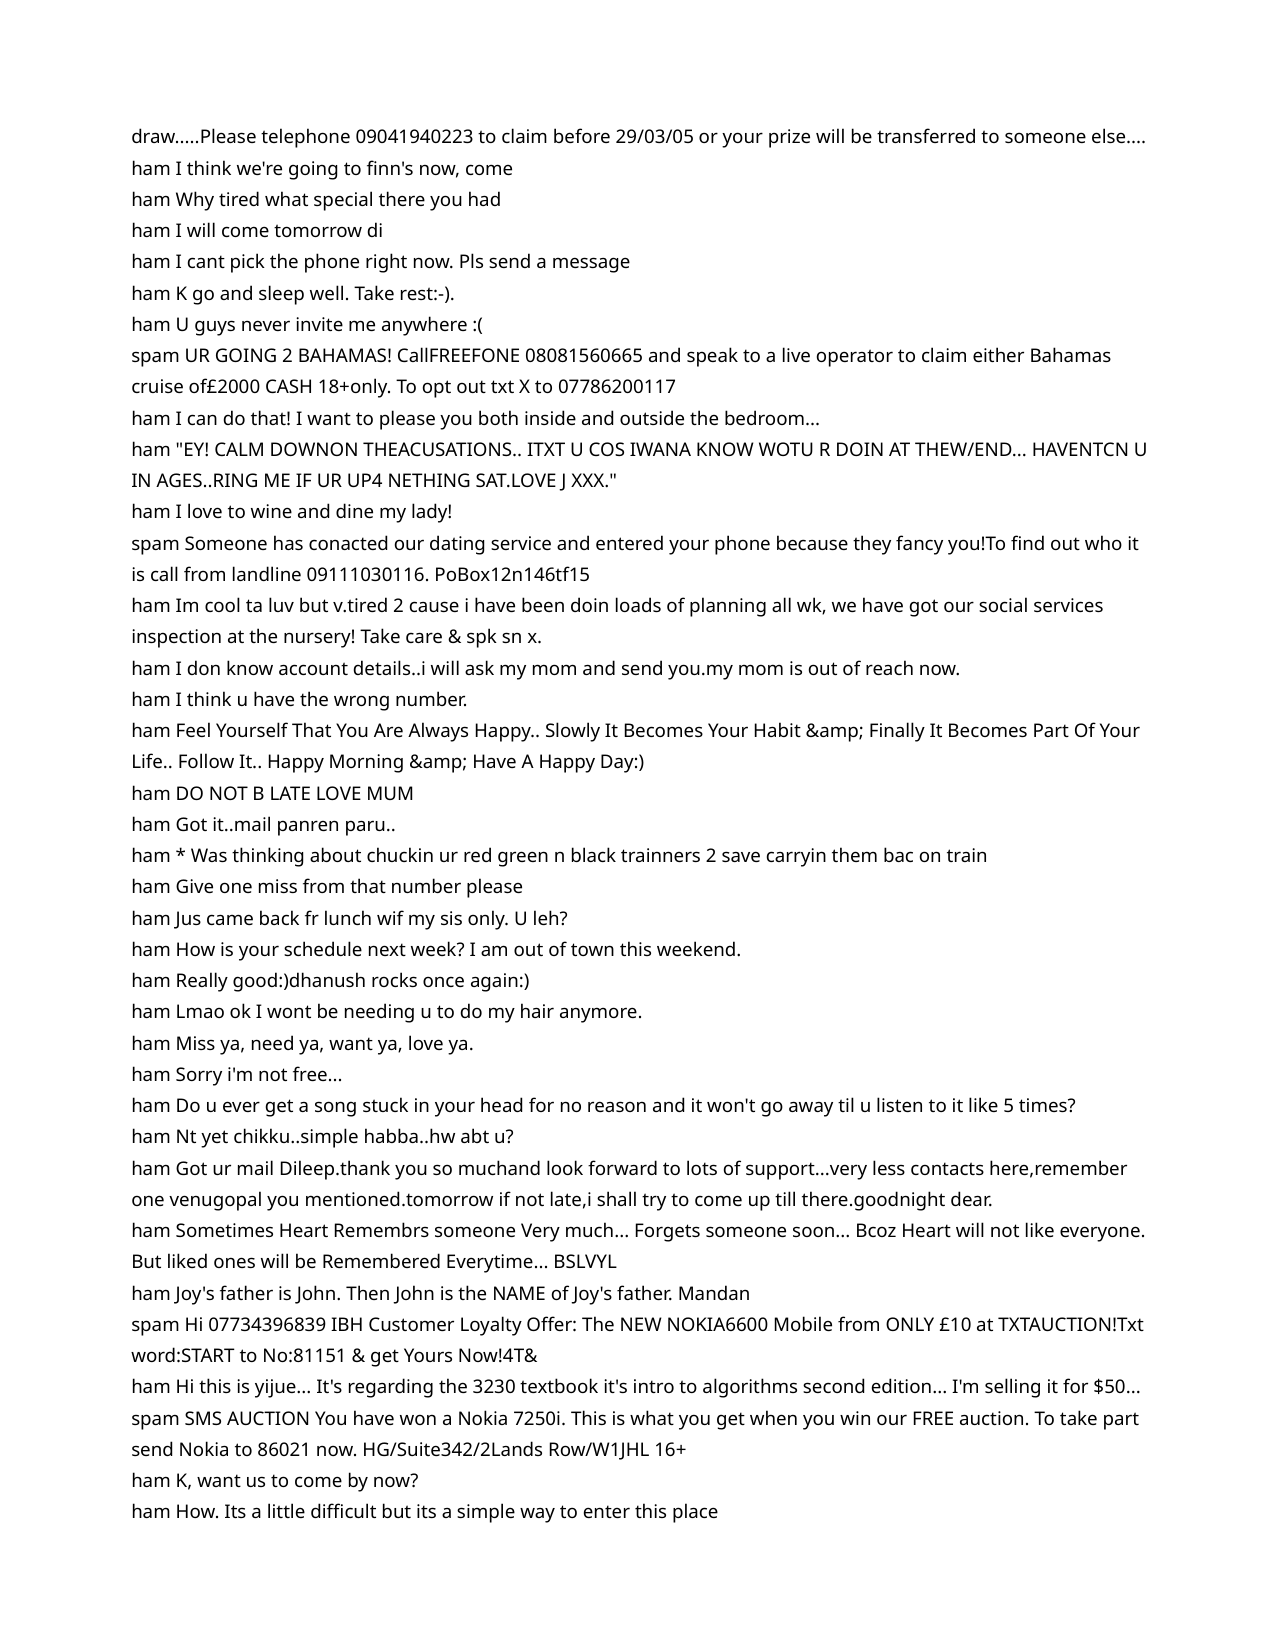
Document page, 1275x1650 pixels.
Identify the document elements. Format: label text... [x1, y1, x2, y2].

table_cell [118, 868, 131, 899]
table_cell ham K, want us to come by now? [131, 1462, 1157, 1493]
table_cell ham U guys never invite me anywhere :( [131, 306, 1157, 337]
table_cell [118, 1056, 131, 1087]
table_cell ham Lmao ok I wont be needing u to do my hair anymore. [131, 993, 1157, 1024]
table_cell ham "EY! CALM DOWNON THEACUSATIONS.. ITXT U COS IWANA KNOW WOTU R DOIN AT THEW/END... HAVENTCN U IN AGES..RING ME IF UR UP4 NETHING SAT.LOVE J XXX." [131, 431, 1157, 493]
table_cell [118, 337, 131, 399]
table_cell [118, 524, 131, 587]
table_cell [118, 1368, 131, 1399]
table_cell ham Give one miss from that number please [131, 868, 1157, 899]
table_cell ham * Was thinking about chuckin ur red green n black trainners 2 save carryin them bac on train [131, 837, 1157, 868]
table_cell ham Jus came back fr lunch wif my sis only. U leh? [131, 899, 1157, 931]
table_cell [118, 1087, 131, 1118]
table_cell spam SMS AUCTION You have won a Nokia 7250i. This is what you get when you win our FREE auction. To take part send Nokia to 86021 now. HG/Suite342/2Lands Row/W1JHL 16+ [131, 1399, 1157, 1462]
table_cell ham Joy's father is John. Then John is the NAME of Joy's father. Mandan [131, 1274, 1157, 1306]
table_cell [118, 587, 131, 649]
table_cell ham Do u ever get a song stuck in your head for no reason and it won't go away til u listen to it like 5 times? [131, 1087, 1157, 1118]
table_cell [118, 1212, 131, 1274]
table_cell spam Hi 07734396839 IBH Customer Loyalty Offer: The NEW NOKIA6600 Mobile from ONLY £10 at TXTAUCTION!Txt word:START to No:81151 & get Yours Now!4T& [131, 1306, 1157, 1368]
table_cell ham Feel Yourself That You Are Always Happy.. Slowly It Becomes Your Habit &amp; Finally It Becomes Part Of Your Life.. Follow It.. Happy Morning &amp; Have A Happy Day:) [131, 712, 1157, 774]
table_cell [118, 1274, 131, 1306]
table_cell ham I cant pick the phone right now. Pls send a message [131, 243, 1157, 274]
table_cell [118, 1399, 131, 1462]
table_cell [118, 431, 131, 493]
table_cell [118, 243, 131, 274]
table_cell ham Nt yet chikku..simple habba..hw abt u? [131, 1118, 1157, 1149]
table_cell ham I love to wine and dine my lady! [131, 493, 1157, 524]
table_cell [118, 899, 131, 931]
table_cell ham Sometimes Heart Remembrs someone Very much... Forgets someone soon... Bcoz Heart will not like everyone. But liked ones will be Remembered Everytime... BSLVYL [131, 1212, 1157, 1274]
table_cell [118, 212, 131, 243]
table_cell ham How is your schedule next week? I am out of town this weekend. [131, 931, 1157, 962]
table_cell draw.....Please telephone 09041940223 to claim before 29/03/05 or your prize will be transferred to someone else.... [131, 118, 1157, 149]
table_cell [118, 118, 131, 149]
table_cell [118, 274, 131, 306]
table_cell ham Got it..mail panren paru.. [131, 806, 1157, 837]
table_cell ham Why tired what special there you had [131, 181, 1157, 212]
table_cell ham I don know account details..i will ask my mom and send you.my mom is out of reach now. [131, 649, 1157, 681]
table_cell spam UR GOING 2 BAHAMAS! CallFREEFONE 08081560665 and speak to a live operator to claim either Bahamas cruise of£2000 CASH 18+only. To opt out txt X to 07786200117 [131, 337, 1157, 399]
table_cell [118, 1462, 131, 1493]
table_cell ham DO NOT B LATE LOVE MUM [131, 774, 1157, 806]
table_cell [118, 399, 131, 431]
table_cell [118, 1118, 131, 1149]
table_cell [118, 837, 131, 868]
table_cell ham I think we're going to finn's now, come [131, 149, 1157, 181]
table_cell [118, 962, 131, 993]
table_cell [118, 1493, 131, 1524]
table_cell [118, 712, 131, 774]
table_cell ham Got ur mail Dileep.thank you so muchand look forward to lots of support...very less contacts here,remember one venugopal you mentioned.tomorrow if not late,i shall try to come up till there.goodnight dear. [131, 1149, 1157, 1212]
table_cell [118, 681, 131, 712]
table_cell [118, 1149, 131, 1212]
table_cell ham I think u have the wrong number. [131, 681, 1157, 712]
table_cell [118, 181, 131, 212]
table_cell ham Really good:)dhanush rocks once again:) [131, 962, 1157, 993]
table_cell [118, 493, 131, 524]
table_cell [118, 806, 131, 837]
table_cell [118, 1024, 131, 1056]
table_cell [118, 1306, 131, 1368]
table_cell [118, 149, 131, 181]
table_cell ham I can do that! I want to please you both inside and outside the bedroom... [131, 399, 1157, 431]
table_cell ham K go and sleep well. Take rest:-). [131, 274, 1157, 306]
table_cell ham I will come tomorrow di [131, 212, 1157, 243]
table_cell ham Miss ya, need ya, want ya, love ya. [131, 1024, 1157, 1056]
table_cell ham How. Its a little difficult but its a simple way to enter this place [131, 1493, 1157, 1524]
table_cell [118, 306, 131, 337]
table_cell [118, 993, 131, 1024]
table_cell ham Hi this is yijue... It's regarding the 3230 textbook it's intro to algorithms second edition... I'm selling it for $50... [131, 1368, 1157, 1399]
table_cell spam Someone has conacted our dating service and entered your phone because they fancy you!To find out who it is call from landline 09111030116. PoBox12n146tf15 [131, 524, 1157, 587]
table_cell ham Sorry i'm not free... [131, 1056, 1157, 1087]
table_cell [118, 649, 131, 681]
table_cell [118, 931, 131, 962]
table_cell ham Im cool ta luv but v.tired 2 cause i have been doin loads of planning all wk, we have got our social services inspection at the nursery! Take care & spk sn x. [131, 587, 1157, 649]
table_cell [118, 774, 131, 806]
